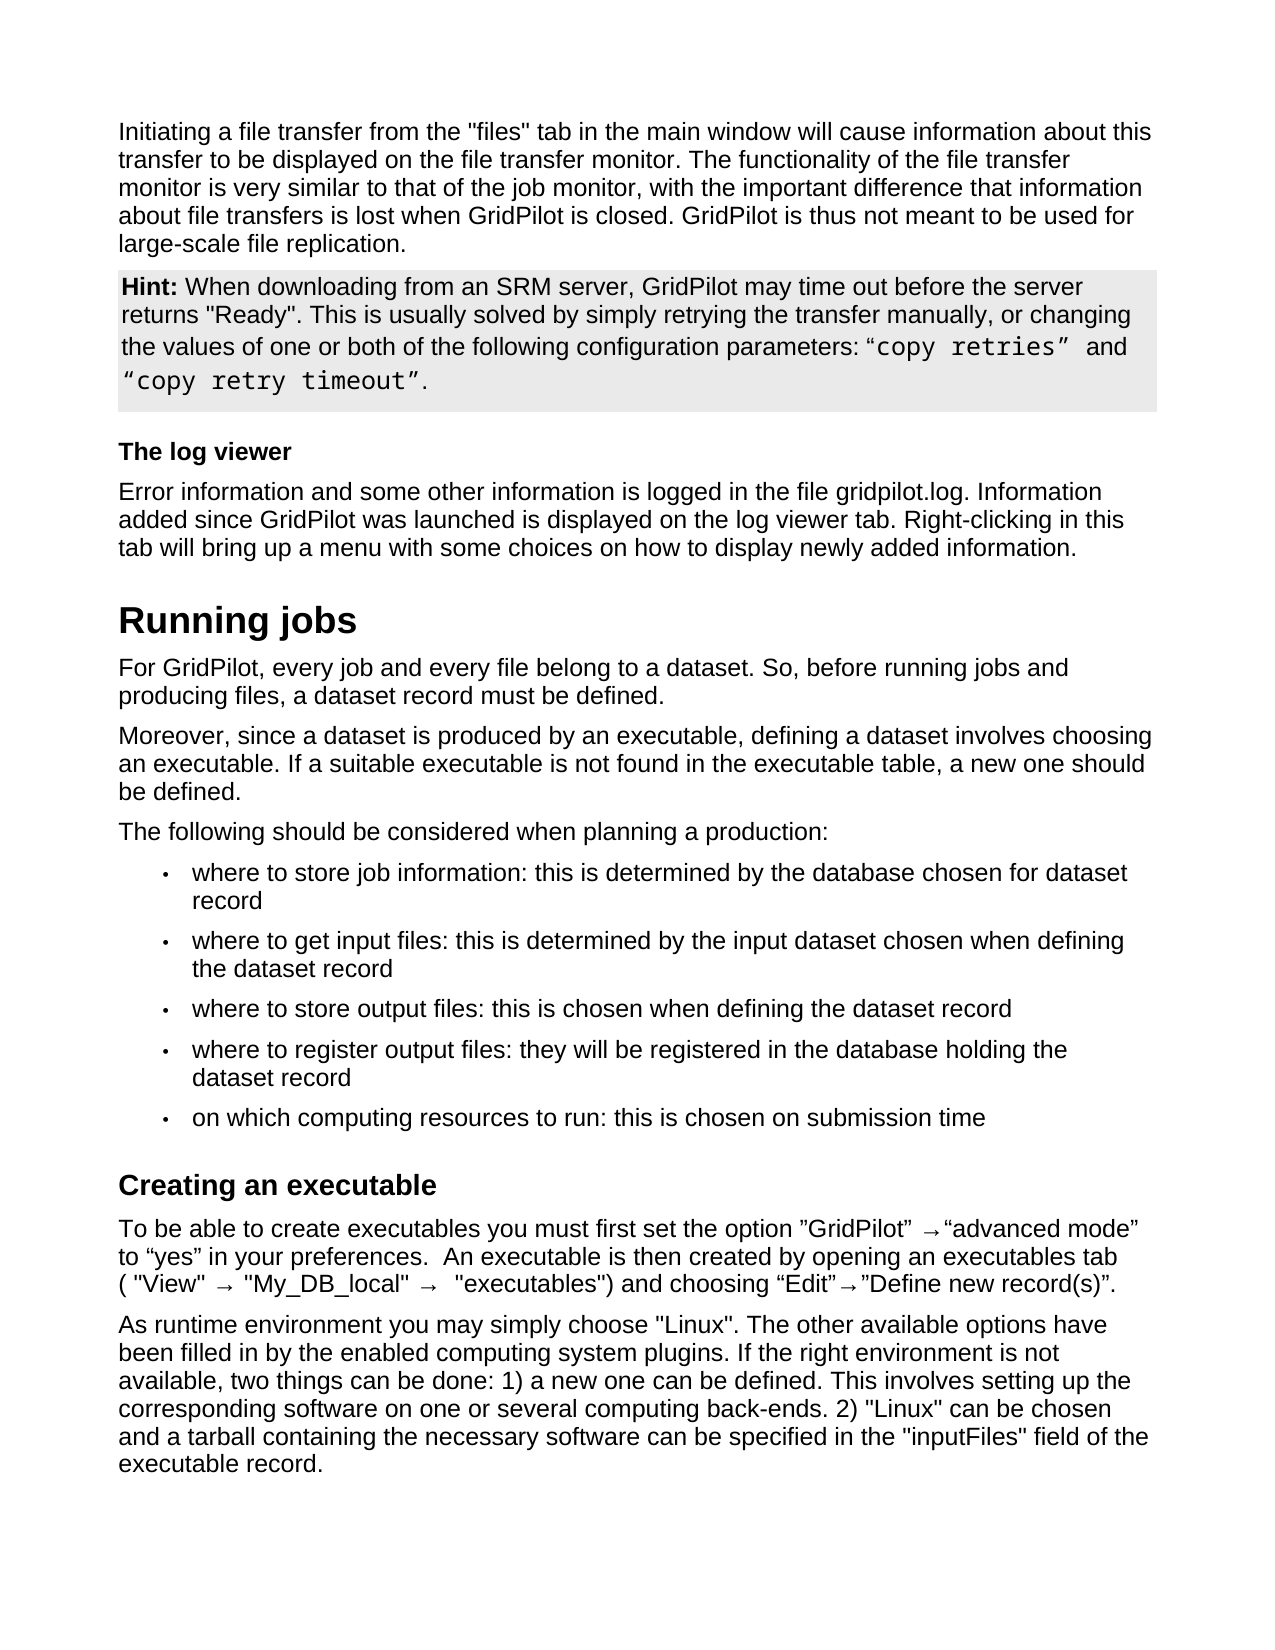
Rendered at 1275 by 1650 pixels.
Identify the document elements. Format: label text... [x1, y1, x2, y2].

text Moreover, since a dataset is produced by an executable, defining a dataset involves choosing an executable. If a suitable executable is not found in the executable table, a new one should be defined. [118, 722, 1157, 806]
list on which computing resources to run: this is chosen on submission time [162, 1104, 1157, 1132]
list where to store job information: this is determined by the database chosen for dataset record [162, 858, 1157, 914]
text The following should be considered when planning a production: [118, 818, 1157, 846]
subtitle The log viewer [118, 437, 1157, 465]
text To be able to create executables you must first set the option ”GridPilot” →“advanced mode” to “yes” in your preferences. An executable is then created by opening an executables tab ( "View" → "My_DB_local" → "executables") and choosing “Edit”→”Define new record(s)”. [118, 1214, 1157, 1298]
subtitle Running jobs [118, 599, 1157, 641]
list where to get input files: this is determined by the input dataset chosen when defining the dataset record [162, 927, 1157, 983]
text Error information and some other information is logged in the file gridpilot.log. Information added since GridPilot was launched is displayed on the log viewer tab. Right-clicking in this tab will bring up a menu with some choices on how to display newly added information. [118, 478, 1157, 562]
text For GridPilot, every job and every file belong to a dataset. So, before running jobs and producing files, a dataset record must be defined. [118, 653, 1157, 709]
text Initiating a file transfer from the "files" tab in the main window will cause information about this transfer to be displayed on the file transfer monitor. The functionality of the file transfer monitor is very similar to that of the job monitor, with the important difference that information about file transfers is lost when GridPilot is closed. GridPilot is thus not meant to be used for large-scale file replication. [118, 118, 1157, 258]
text As runtime environment you may simply choose "Linux". The other available options have been filled in by the enabled computing system plugins. If the right environment is not available, two things can be done: 1) a new one can be defined. This involves setting up the corresponding software on one or several computing back-ends. 2) "Linux" can be chosen and a tarball containing the necessary software can be specified in the "inputFiles" field of the executable record. [118, 1311, 1157, 1478]
list where to store output files: this is chosen when defining the dataset record [162, 995, 1157, 1023]
list where to register output files: they will be registered in the database holding the dataset record [162, 1036, 1157, 1091]
table_header Hint: When downloading from an SRM server, GridPilot may time out before the server returns "Ready". This is usually solved by simply retrying the transfer manually, or changing the values of one or both of the following configuration parameters: “copy retries” and “copy retry timeout”. [118, 270, 1157, 412]
subtitle Creating an executable [118, 1169, 1157, 1202]
